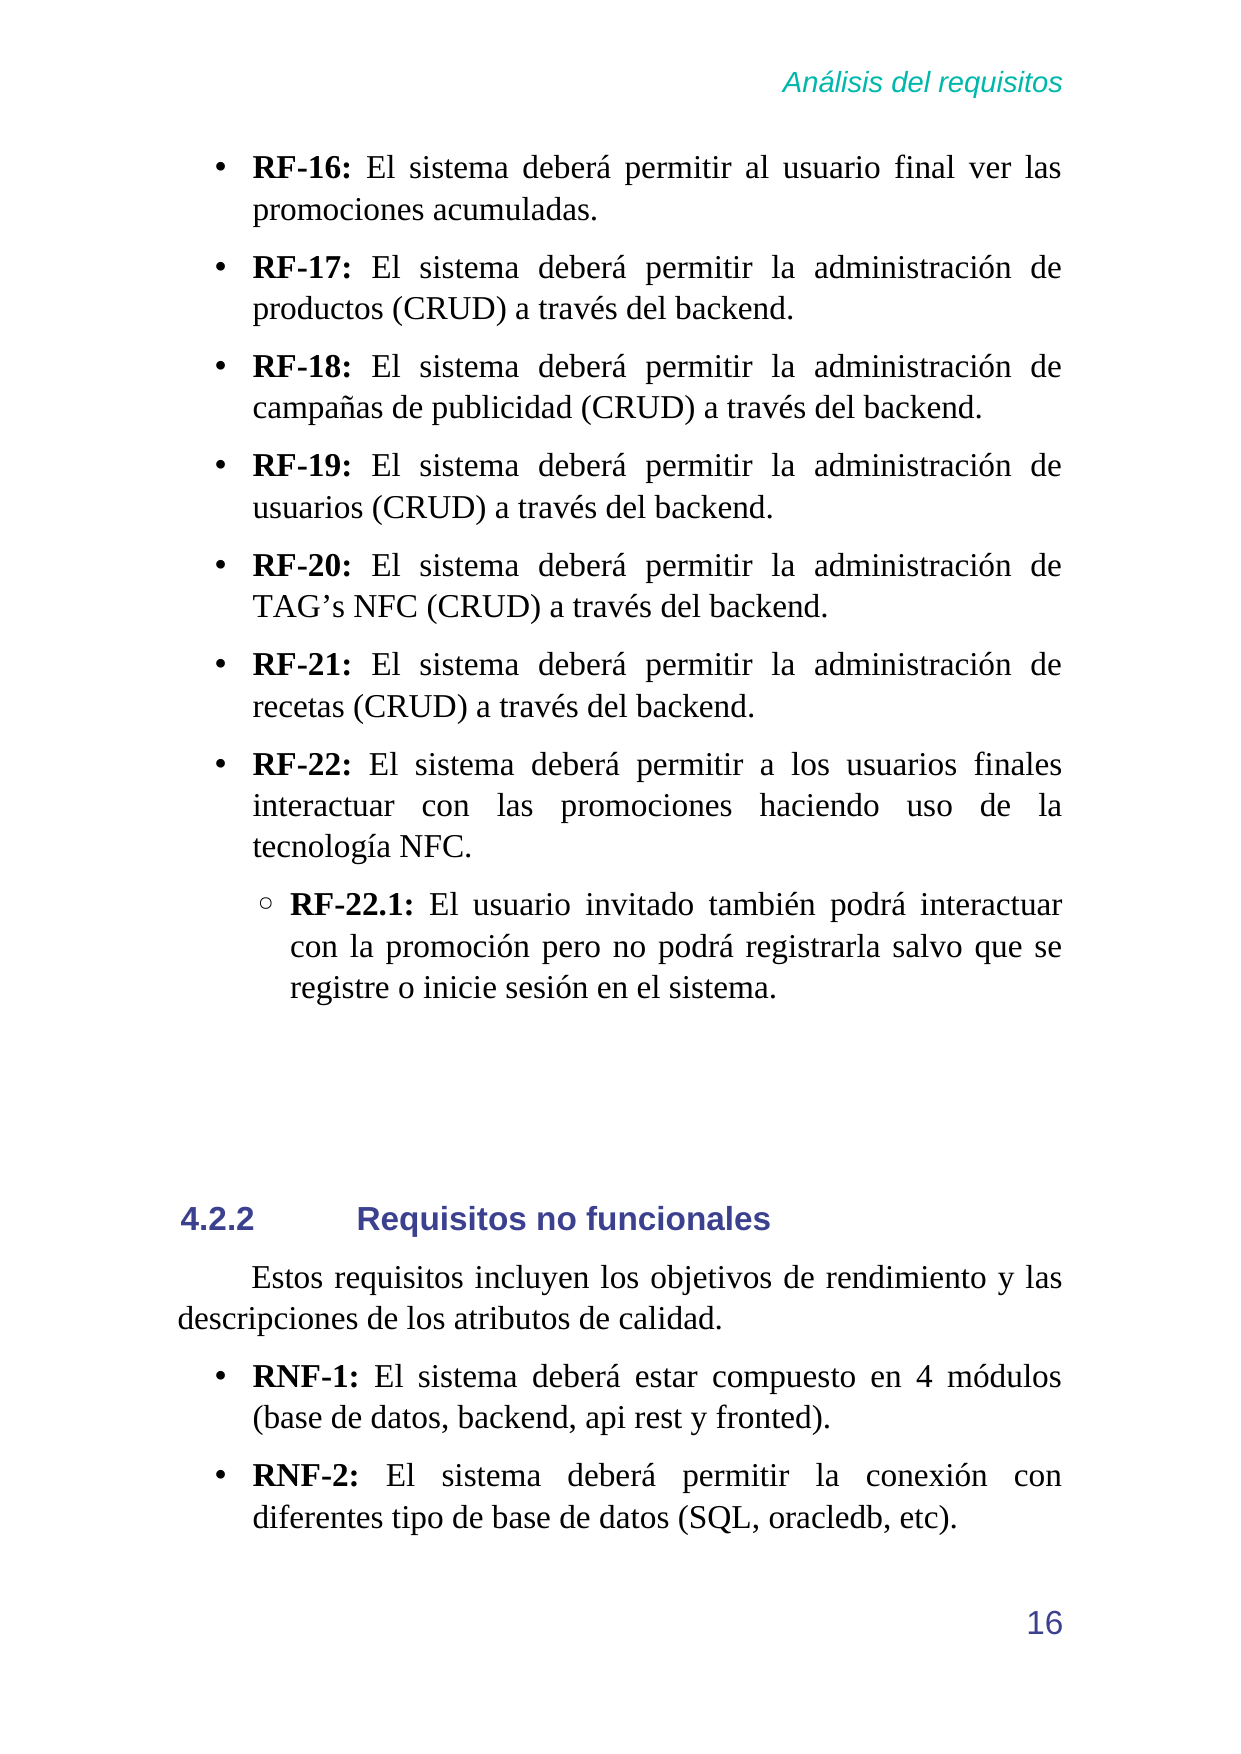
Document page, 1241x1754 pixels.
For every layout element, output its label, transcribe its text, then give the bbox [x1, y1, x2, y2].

list RNF-2: El sistema deberá permitir la conexión con diferentes tipo de base de datos (SQL, oracledb, etc). [215, 1456, 1063, 1535]
list RF-22.1: El usuario invitado también podrá interactuar con la promoción pero no podrá registrarla salvo que se registre o inicie sesión en el sistema. [252, 884, 1063, 1006]
list RF-22: El sistema deberá permitir a los usuarios finales interactuar con las promociones haciendo uso de la tecnología NFC. [215, 744, 1063, 865]
list RF-21: El sistema deberá permitir la administración de recetas (CRUD) a través del backend. [215, 644, 1063, 724]
subtitle Requisitos no funcionales [171, 1199, 1063, 1238]
list RF-16: El sistema deberá permitir al usuario final ver las promociones acumuladas. [215, 148, 1063, 227]
list RF-17: El sistema deberá permitir la administración de productos (CRUD) a través del backend. [215, 247, 1063, 327]
list RF-18: El sistema deberá permitir la administración de campañas de publicidad (CRUD) a través del backend. [215, 346, 1063, 426]
list RF-19: El sistema deberá permitir la administración de usuarios (CRUD) a través del backend. [215, 446, 1063, 525]
list RF-20: El sistema deberá permitir la administración de TAG’s NFC (CRUD) a través del backend. [215, 545, 1063, 625]
text Estos requisitos incluyen los objetivos de rendimiento y las descripciones de los atributos de calidad. [177, 1257, 1063, 1337]
list RNF-1: El sistema deberá estar compuesto en 4 módulos (base de datos, backend, api rest y fronted). [215, 1356, 1063, 1436]
